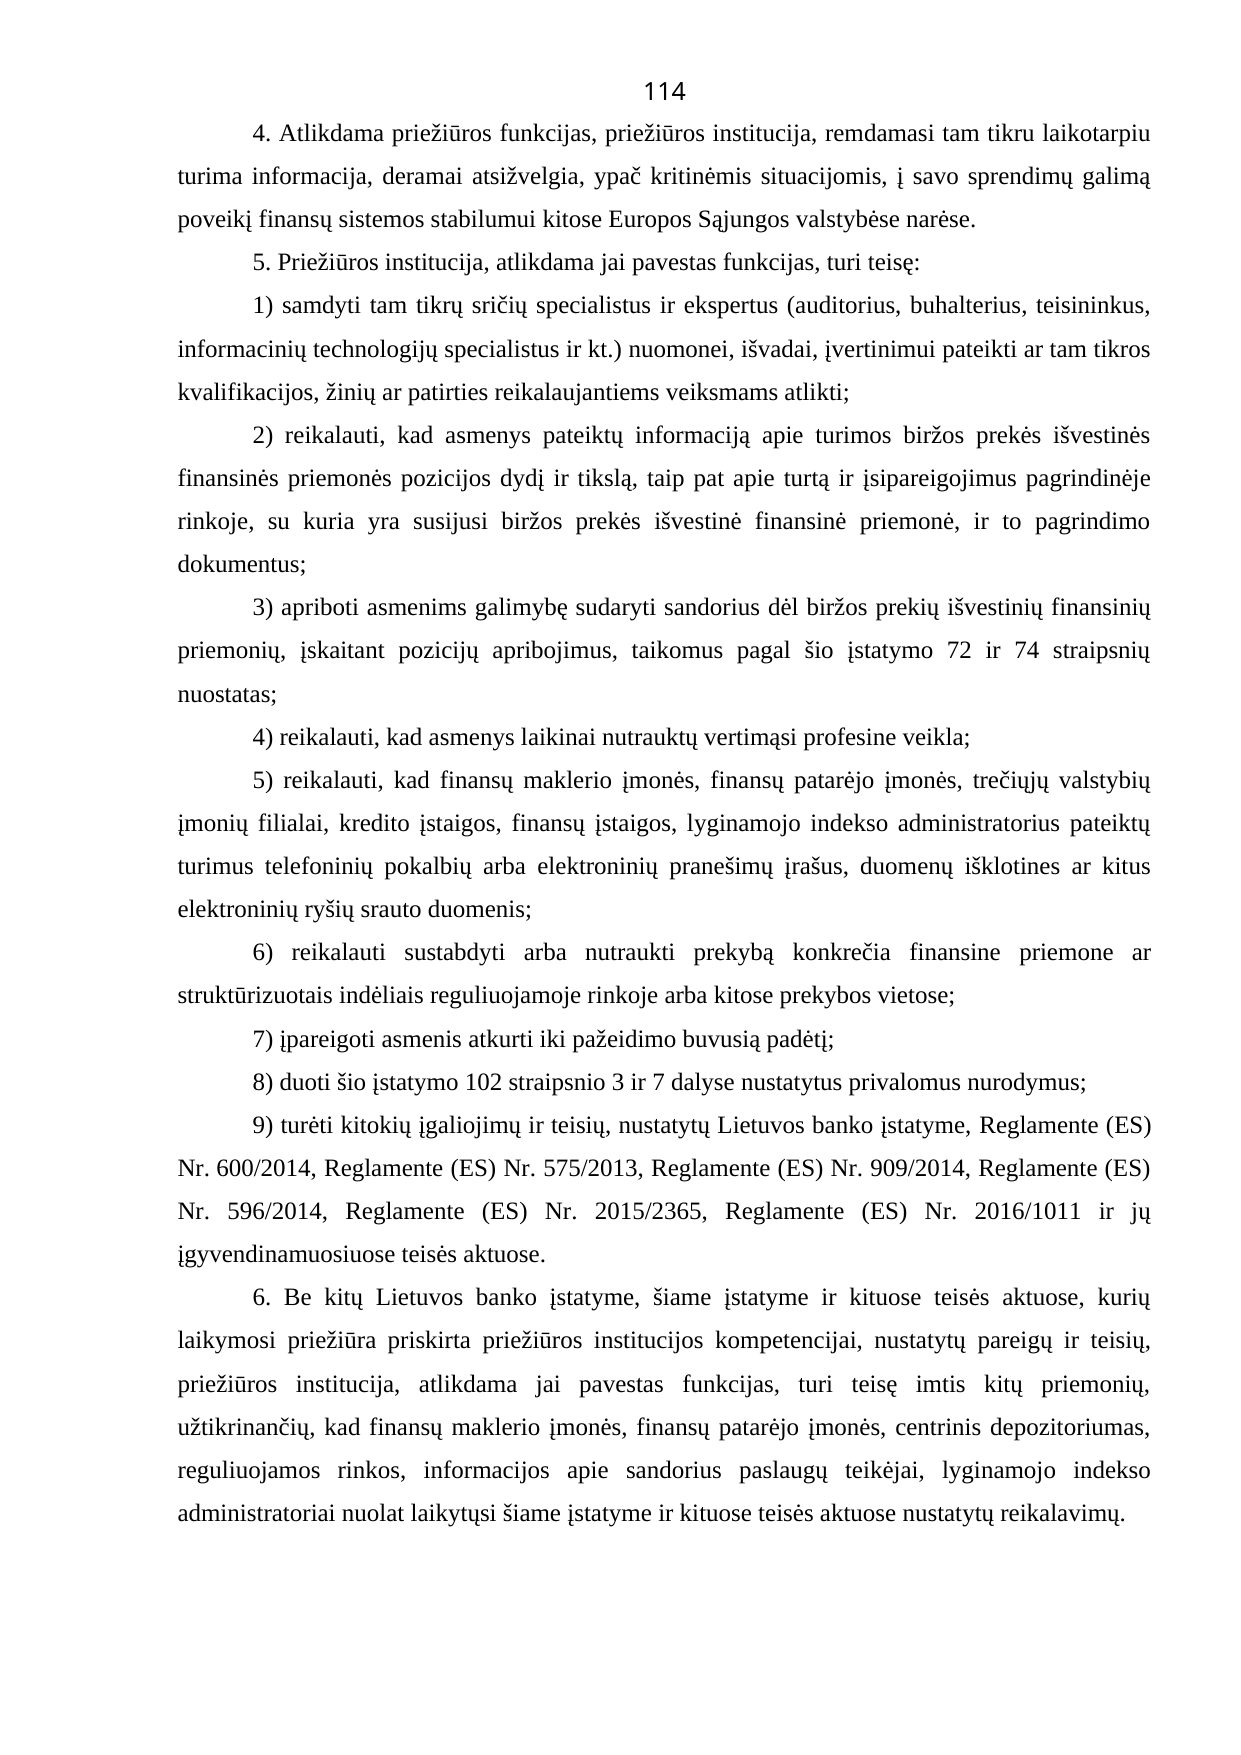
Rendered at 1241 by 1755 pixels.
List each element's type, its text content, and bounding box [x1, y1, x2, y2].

text 6) reikalauti sustabdyti arba nutraukti prekybą konkrečia finansine priemone ar struktūrizuotais indėliais reguliuojamoje rinkoje arba kitose prekybos vietose; [177, 937, 1152, 1009]
text 2) reikalauti, kad asmenys pateiktų informaciją apie turimos biržos prekės išvestinės finansinės priemonės pozicijos dydį ir tikslą, taip pat apie turtą ir įsipareigojimus pagrindinėje rinkoje, su kuria yra susijusi biržos prekės išvestinė finansinė priemonė, ir to pagrindimo dokumentus; [177, 420, 1152, 578]
text 4. Atlikdama priežiūros funkcijas, priežiūros institucija, remdamasi tam tikru laikotarpiu turima informacija, deramai atsižvelgia, ypač kritinėmis situacijomis, į savo sprendimų galimą poveikį finansų sistemos stabilumui kitose Europos Sąjungos valstybėse narėse. [177, 118, 1152, 233]
text 1) samdyti tam tikrų sričių specialistus ir ekspertus (auditorius, buhalterius, teisininkus, informacinių technologijų specialistus ir kt.) nuomonei, išvadai, įvertinimui pateikti ar tam tikros kvalifikacijos, žinių ar patirties reikalaujantiems veiksmams atlikti; [177, 291, 1152, 406]
text 7) įpareigoti asmenis atkurti iki pažeidimo buvusią padėtį; [177, 1024, 1152, 1052]
text 5. Priežiūros institucija, atlikdama jai pavestas funkcijas, turi teisę: [177, 247, 1152, 276]
text 4) reikalauti, kad asmenys laikinai nutrauktų vertimąsi profesine veikla; [177, 722, 1152, 751]
text 6. Be kitų Lietuvos banko įstatyme, šiame įstatyme ir kituose teisės aktuose, kurių laikymosi priežiūra priskirta priežiūros institucijos kompetencijai, nustatytų pareigų ir teisių, priežiūros institucija, atlikdama jai pavestas funkcijas, turi teisę imtis kitų priemonių, užtikrinančių, kad finansų maklerio įmonės, finansų patarėjo įmonės, centrinis depozitoriumas, reguliuojamos rinkos, informacijos apie sandorius paslaugų teikėjai, lyginamojo indekso administratoriai nuolat laikytųsi šiame įstatyme ir kituose teisės aktuose nustatytų reikalavimų. [177, 1282, 1152, 1527]
text 8) duoti šio įstatymo 102 straipsnio 3 ir 7 dalyse nustatytus privalomus nurodymus; [177, 1067, 1152, 1096]
text 5) reikalauti, kad finansų maklerio įmonės, finansų patarėjo įmonės, trečiųjų valstybių įmonių filialai, kredito įstaigos, finansų įstaigos, lyginamojo indekso administratorius pateiktų turimus telefoninių pokalbių arba elektroninių pranešimų įrašus, duomenų išklotines ar kitus elektroninių ryšių srauto duomenis; [177, 765, 1152, 923]
text 3) apriboti asmenims galimybę sudaryti sandorius dėl biržos prekių išvestinių finansinių priemonių, įskaitant pozicijų apribojimus, taikomus pagal šio įstatymo 72 ir 74 straipsnių nuostatas; [177, 592, 1152, 707]
text 9) turėti kitokių įgaliojimų ir teisių, nustatytų Lietuvos banko įstatyme, Reglamente (ES) Nr. 600/2014, Reglamente (ES) Nr. 575/2013, Reglamente (ES) Nr. 909/2014, Reglamente (ES) Nr. 596/2014, Reglamente (ES) Nr. 2015/2365, Reglamente (ES) Nr. 2016/1011 ir jų įgyvendinamuosiuose teisės aktuose. [177, 1110, 1152, 1268]
